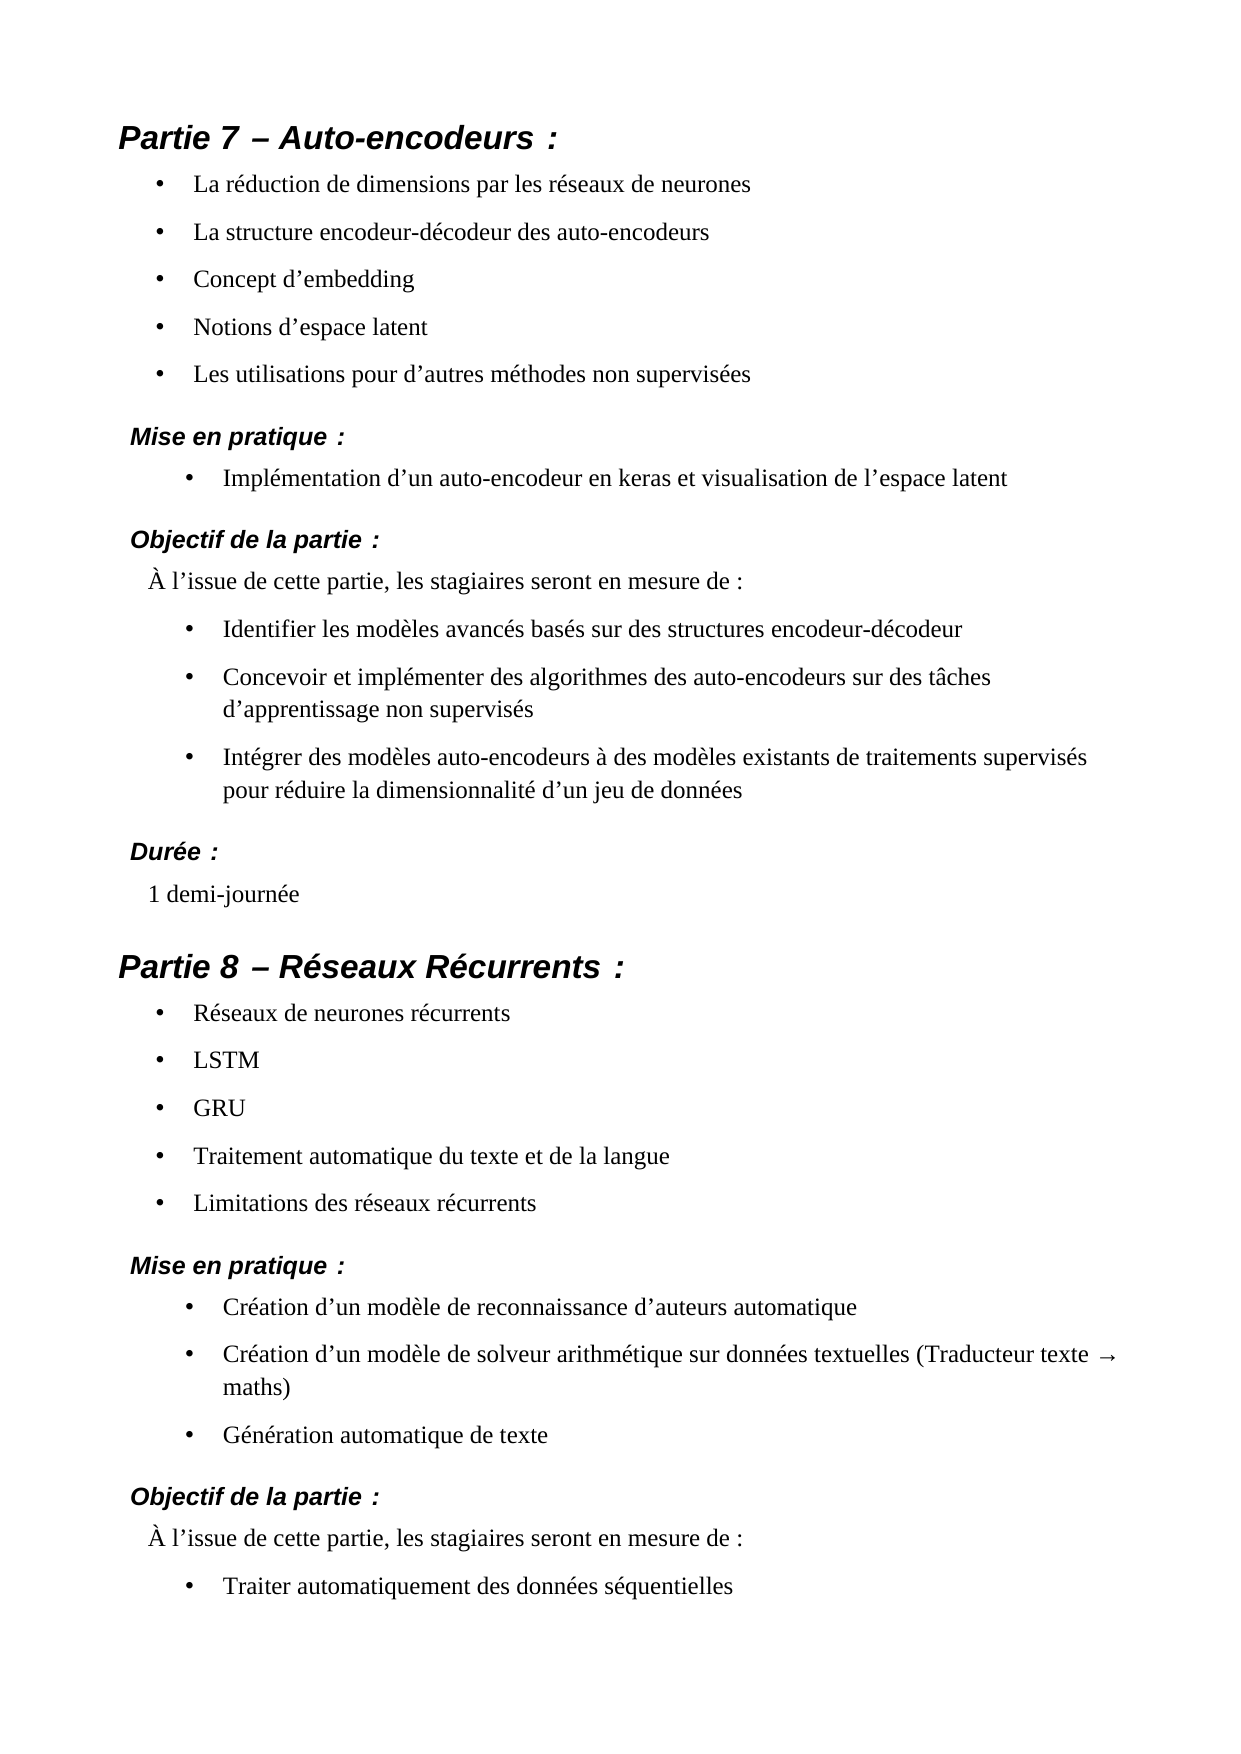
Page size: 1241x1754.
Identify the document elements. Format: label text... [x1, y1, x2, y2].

list Traiter automatiquement des données séquentielles [185, 1571, 1122, 1600]
list Traitement automatique du texte et de la langue [156, 1141, 1122, 1169]
subtitle Objectif de la partie : [130, 1482, 1110, 1511]
list LSTM [156, 1046, 1122, 1074]
list Implémentation d’un auto-encodeur en keras et visualisation de l’espace latent [185, 463, 1122, 492]
subtitle Mise en pratique : [130, 1251, 1110, 1279]
text 1 demi-journée [148, 879, 1122, 907]
text À l’issue de cette partie, les stagiaires seront en mesure de : [148, 566, 1122, 595]
list Intégrer des modèles auto-encodeurs à des modèles existants de traitements supervisés pour réduire la dimensionnalité d’un jeu de données [185, 742, 1122, 804]
subtitle Partie 8 – Réseaux Récurrents : [118, 947, 1122, 986]
list Génération automatique de texte [185, 1420, 1122, 1449]
list Identifier les modèles avancés basés sur des structures encodeur-décodeur [185, 614, 1122, 643]
list Réseaux de neurones récurrents [156, 998, 1122, 1027]
list GRU [156, 1093, 1122, 1122]
list Notions d’espace latent [156, 312, 1122, 341]
list Les utilisations pour d’autres méthodes non supervisées [156, 359, 1122, 388]
list Concevoir et implémenter des algorithmes des auto-encodeurs sur des tâches d’apprentissage non supervisés [185, 662, 1122, 723]
text À l’issue de cette partie, les stagiaires seront en mesure de : [148, 1523, 1122, 1552]
subtitle Mise en pratique : [130, 422, 1110, 450]
subtitle Objectif de la partie : [130, 525, 1110, 554]
list Concept d’embedding [156, 264, 1122, 293]
list Création d’un modèle de reconnaissance d’auteurs automatique [185, 1292, 1122, 1321]
subtitle Durée : [130, 837, 1110, 866]
subtitle Partie 7 – Auto-encodeurs : [118, 118, 1122, 157]
list La structure encodeur-décodeur des auto-encodeurs [156, 217, 1122, 245]
list Limitations des réseaux récurrents [156, 1188, 1122, 1217]
list La réduction de dimensions par les réseaux de neurones [156, 169, 1122, 198]
list Création d’un modèle de solveur arithmétique sur données textuelles (Traducteur texte → maths) [185, 1339, 1122, 1401]
